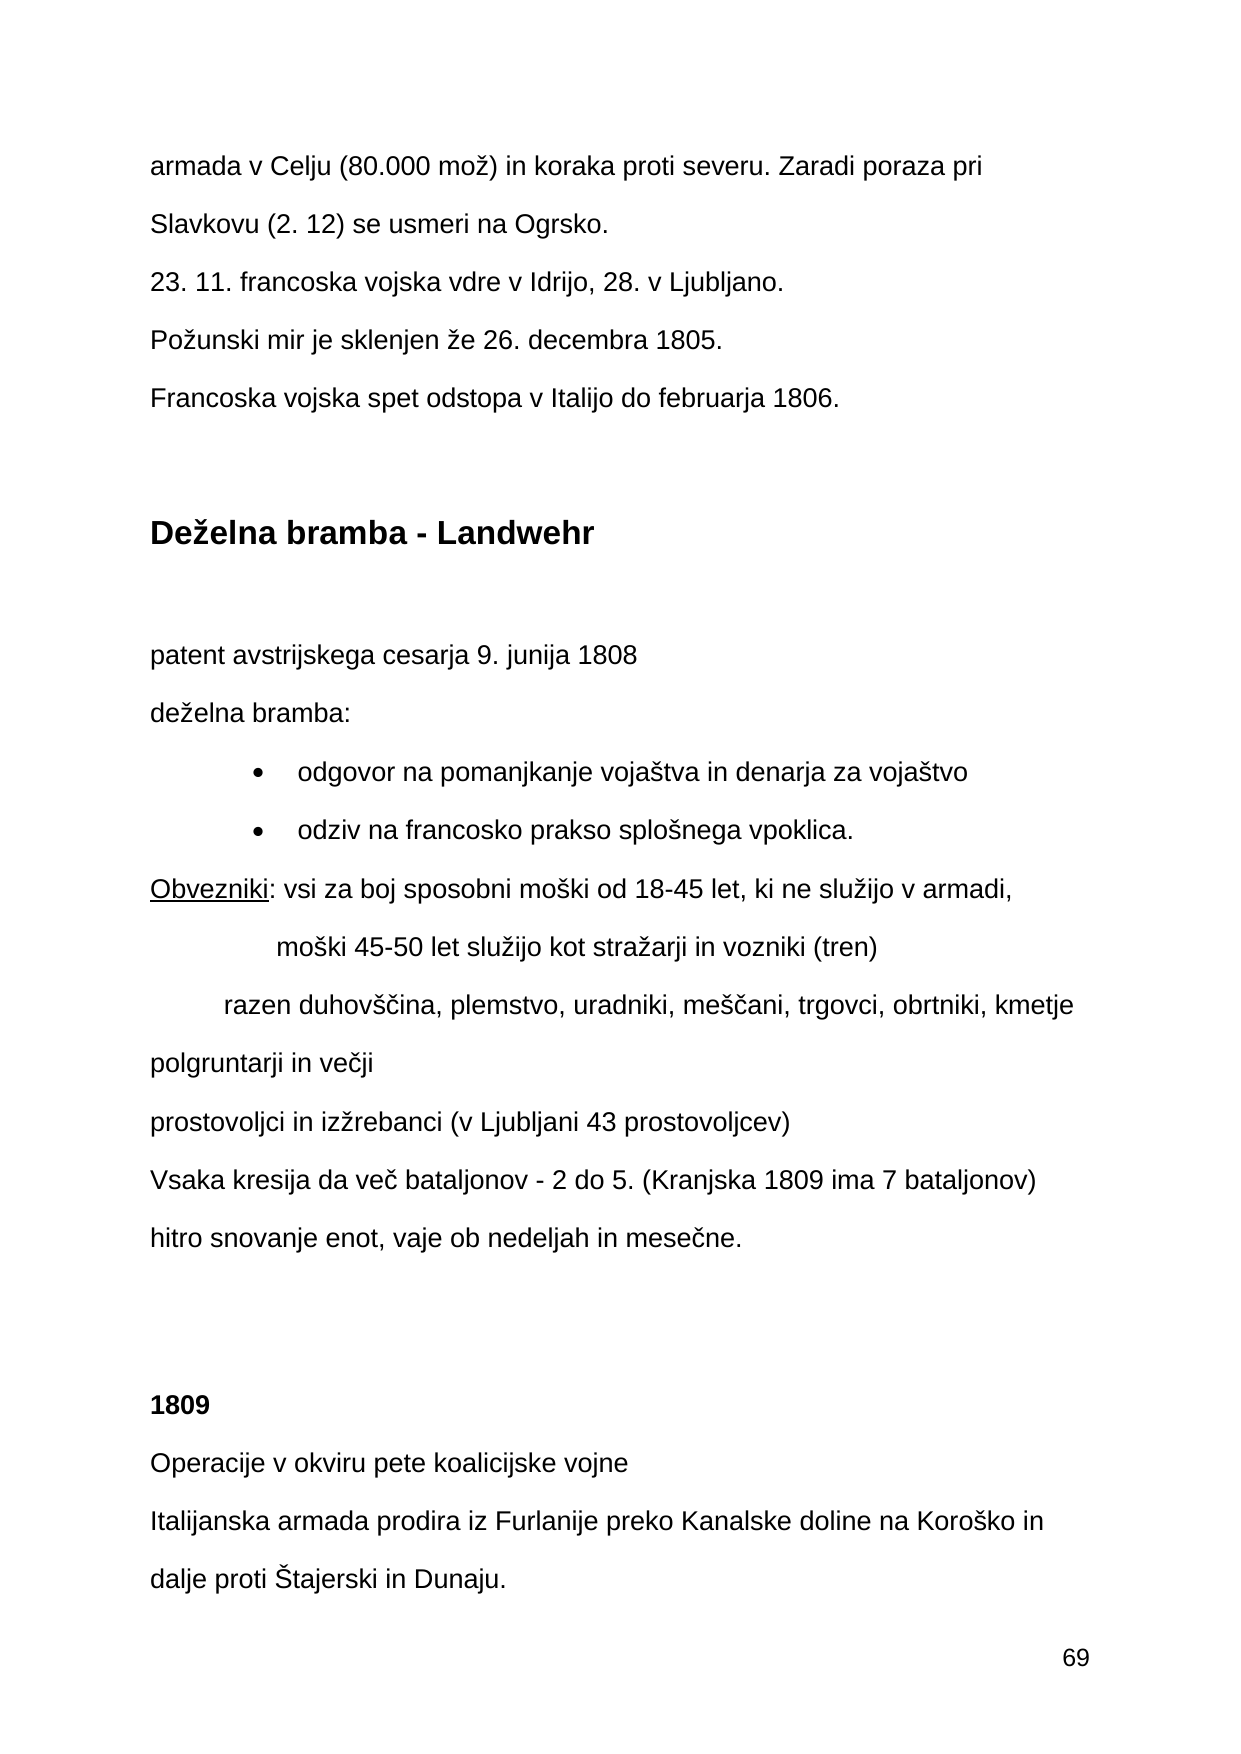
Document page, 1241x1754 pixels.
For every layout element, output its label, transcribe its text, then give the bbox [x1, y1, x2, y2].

text Požunski mir je sklenjen že 26. decembra 1805. [150, 324, 1090, 363]
text Italijanska armada prodira iz Furlanije preko Kanalske doline na Koroško in dalje proti Štajerski in Dunaju. [150, 1505, 1090, 1602]
text Vsaka kresija da več bataljonov - 2 do 5. (Kranjska 1809 ima 7 bataljonov) [150, 1164, 1090, 1202]
text armada v Celju (80.000 mož) in koraka proti severu. Zaradi poraza pri Slavkovu (2. 12) se usmeri na Ogrsko. [150, 150, 1090, 247]
list odgovor na pomanjkanje vojaštva in denarja za vojaštvo [253, 756, 1090, 795]
text Operacije v okviru pete koalicijske vojne [150, 1447, 1090, 1486]
text moški 45-50 let služijo kot stražarji in vozniki (tren) [150, 931, 1090, 970]
text deželna bramba: [150, 697, 1090, 736]
text Deželna bramba - Landwehr [150, 513, 1090, 561]
text 23. 11. francoska vojska vdre v Idrijo, 28. v Ljubljano. [150, 266, 1090, 305]
text Obvezniki: vsi za boj sposobni moški od 18-45 let, ki ne služijo v armadi, [150, 873, 1090, 912]
text Francoska vojska spet odstopa v Italijo do februarja 1806. [150, 382, 1090, 421]
text hitro snovanje enot, vaje ob nedeljah in mesečne. [150, 1222, 1090, 1261]
text razen duhovščina, plemstvo, uradniki, meščani, trgovci, obrtniki, kmetje polgruntarji in večji [150, 989, 1090, 1086]
text 1809 [150, 1389, 1090, 1427]
list odziv na francosko prakso splošnega vpoklica. [253, 814, 1090, 853]
text prostovoljci in izžrebanci (v Ljubljani 43 prostovoljcev) [150, 1106, 1090, 1144]
text patent avstrijskega cesarja 9. junija 1808 [150, 639, 1090, 678]
